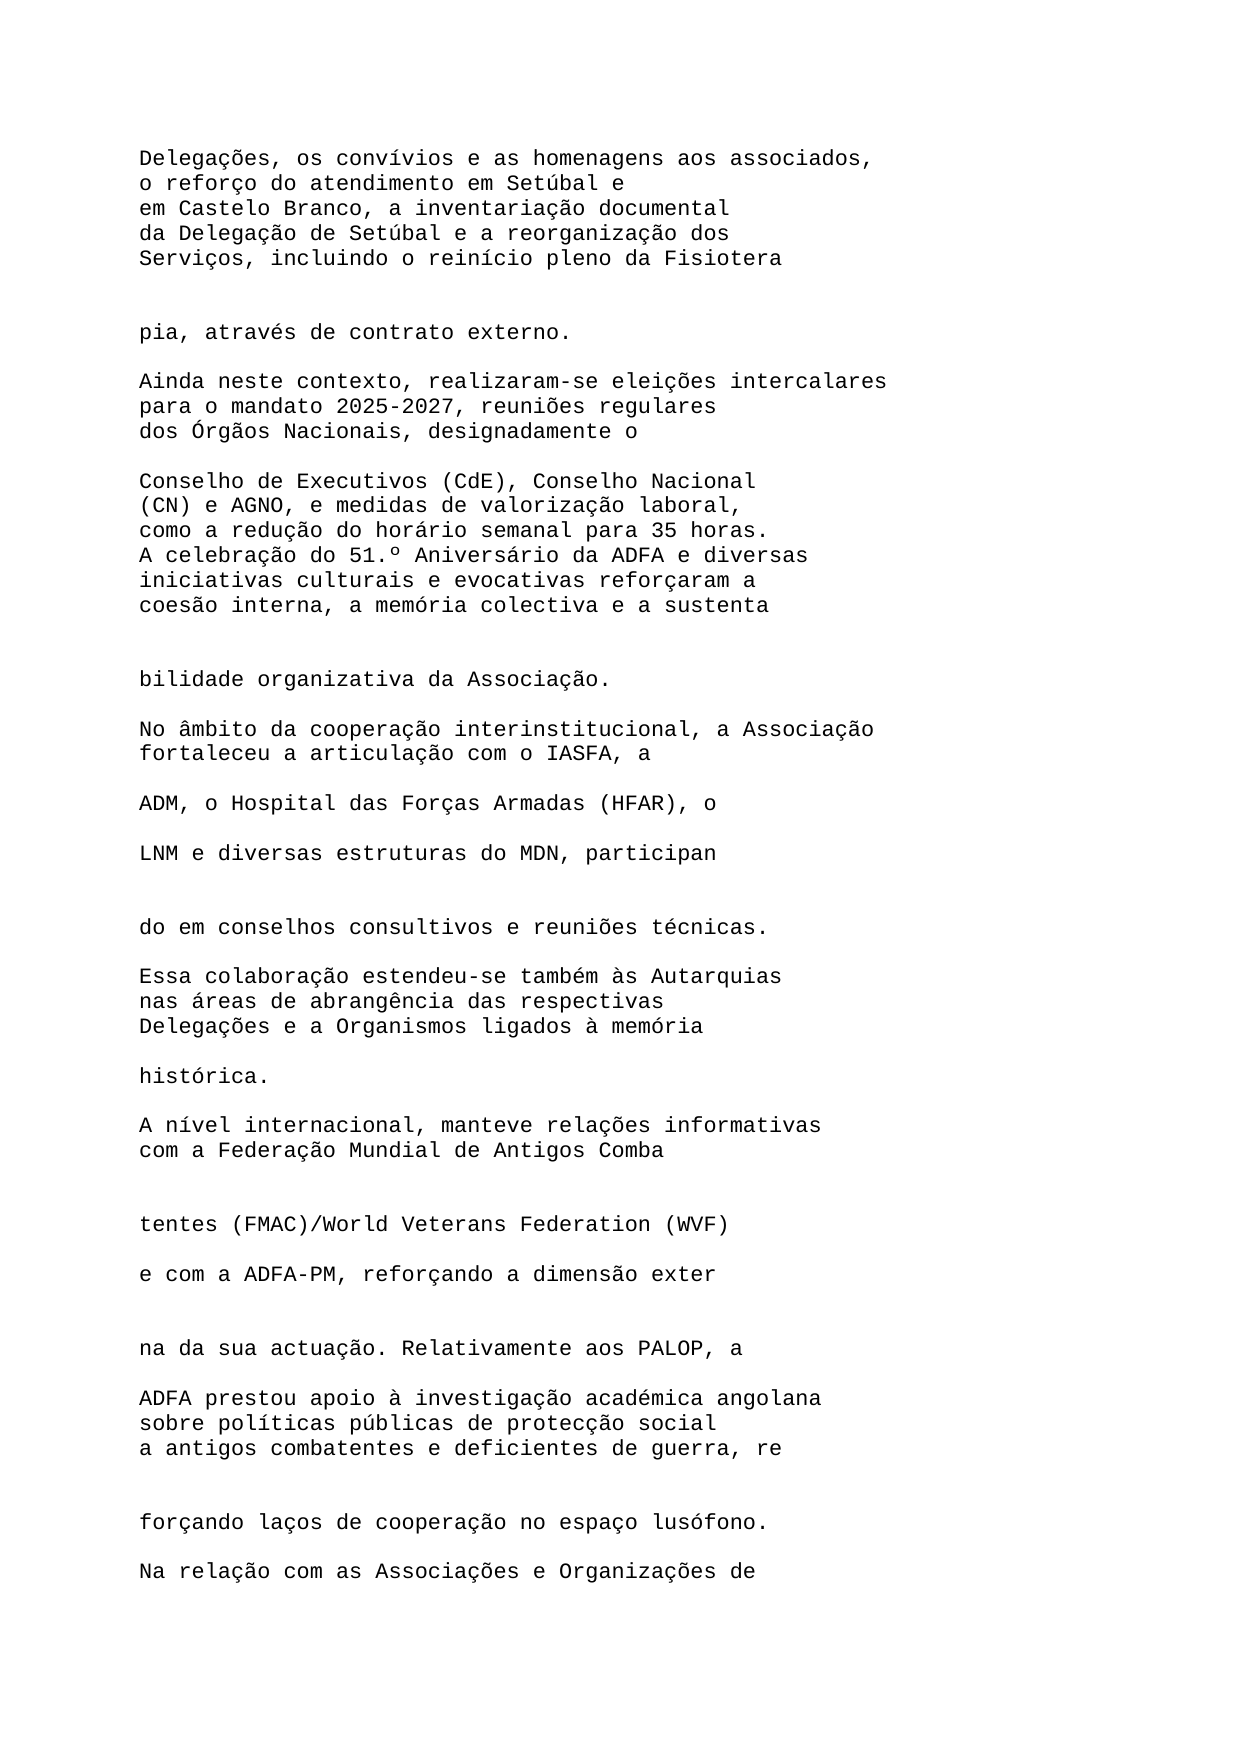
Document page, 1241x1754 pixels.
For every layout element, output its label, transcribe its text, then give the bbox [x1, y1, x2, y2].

text A nível internacional, manteve relações informativas [139, 1114, 1101, 1139]
text tentes (FMAC)/World Veterans Federation (WVF) [139, 1214, 1101, 1238]
text a antigos combatentes e deficientes de guerra, re [139, 1437, 1101, 1462]
text coesão interna, a memória colectiva e a sustenta [139, 594, 1101, 619]
text em Castelo Branco, a inventariação documental [139, 197, 1101, 222]
text Essa colaboração estendeu-se também às Autarquias [139, 966, 1101, 991]
text Na relação com as Associações e Organizações de [139, 1561, 1101, 1586]
text Serviços, incluindo o reinício pleno da Fisiotera [139, 247, 1101, 272]
text pia, através de contrato externo. [139, 321, 1101, 346]
text A celebração do 51.º Aniversário da ADFA e diversas [139, 544, 1101, 569]
text ADM, o Hospital das Forças Armadas (HFAR), o [139, 792, 1101, 817]
text para o mandato 2025-2027, reuniões regulares [139, 396, 1101, 420]
text com a Federação Mundial de Antigos Comba [139, 1139, 1101, 1164]
text LNM e diversas estruturas do MDN, participan [139, 842, 1101, 867]
text na da sua actuação. Relativamente aos PALOP, a [139, 1338, 1101, 1362]
text sobre políticas públicas de protecção social [139, 1412, 1101, 1437]
text nas áreas de abrangência das respectivas [139, 991, 1101, 1015]
text forçando laços de cooperação no espaço lusófono. [139, 1511, 1101, 1536]
text (CN) e AGNO, e medidas de valorização laboral, [139, 495, 1101, 519]
text Conselho de Executivos (CdE), Conselho Nacional [139, 470, 1101, 495]
text iniciativas culturais e evocativas reforçaram a [139, 569, 1101, 594]
text da Delegação de Setúbal e a reorganização dos [139, 222, 1101, 247]
text do em conselhos consultivos e reuniões técnicas. [139, 916, 1101, 941]
text dos Órgãos Nacionais, designadamente o [139, 420, 1101, 445]
text como a redução do horário semanal para 35 horas. [139, 519, 1101, 544]
text histórica. [139, 1065, 1101, 1090]
text Delegações e a Organismos ligados à memória [139, 1015, 1101, 1040]
text ADFA prestou apoio à investigação académica angolana [139, 1387, 1101, 1412]
text e com a ADFA-PM, reforçando a dimensão exter [139, 1263, 1101, 1288]
text Delegações, os convívios e as homenagens aos associados, [139, 148, 1101, 172]
text No âmbito da cooperação interinstitucional, a Associação [139, 718, 1101, 743]
text Ainda neste contexto, realizaram-se eleições intercalares [139, 371, 1101, 396]
text o reforço do atendimento em Setúbal e [139, 172, 1101, 197]
text bilidade organizativa da Associação. [139, 668, 1101, 693]
text fortaleceu a articulação com o IASFA, a [139, 743, 1101, 767]
